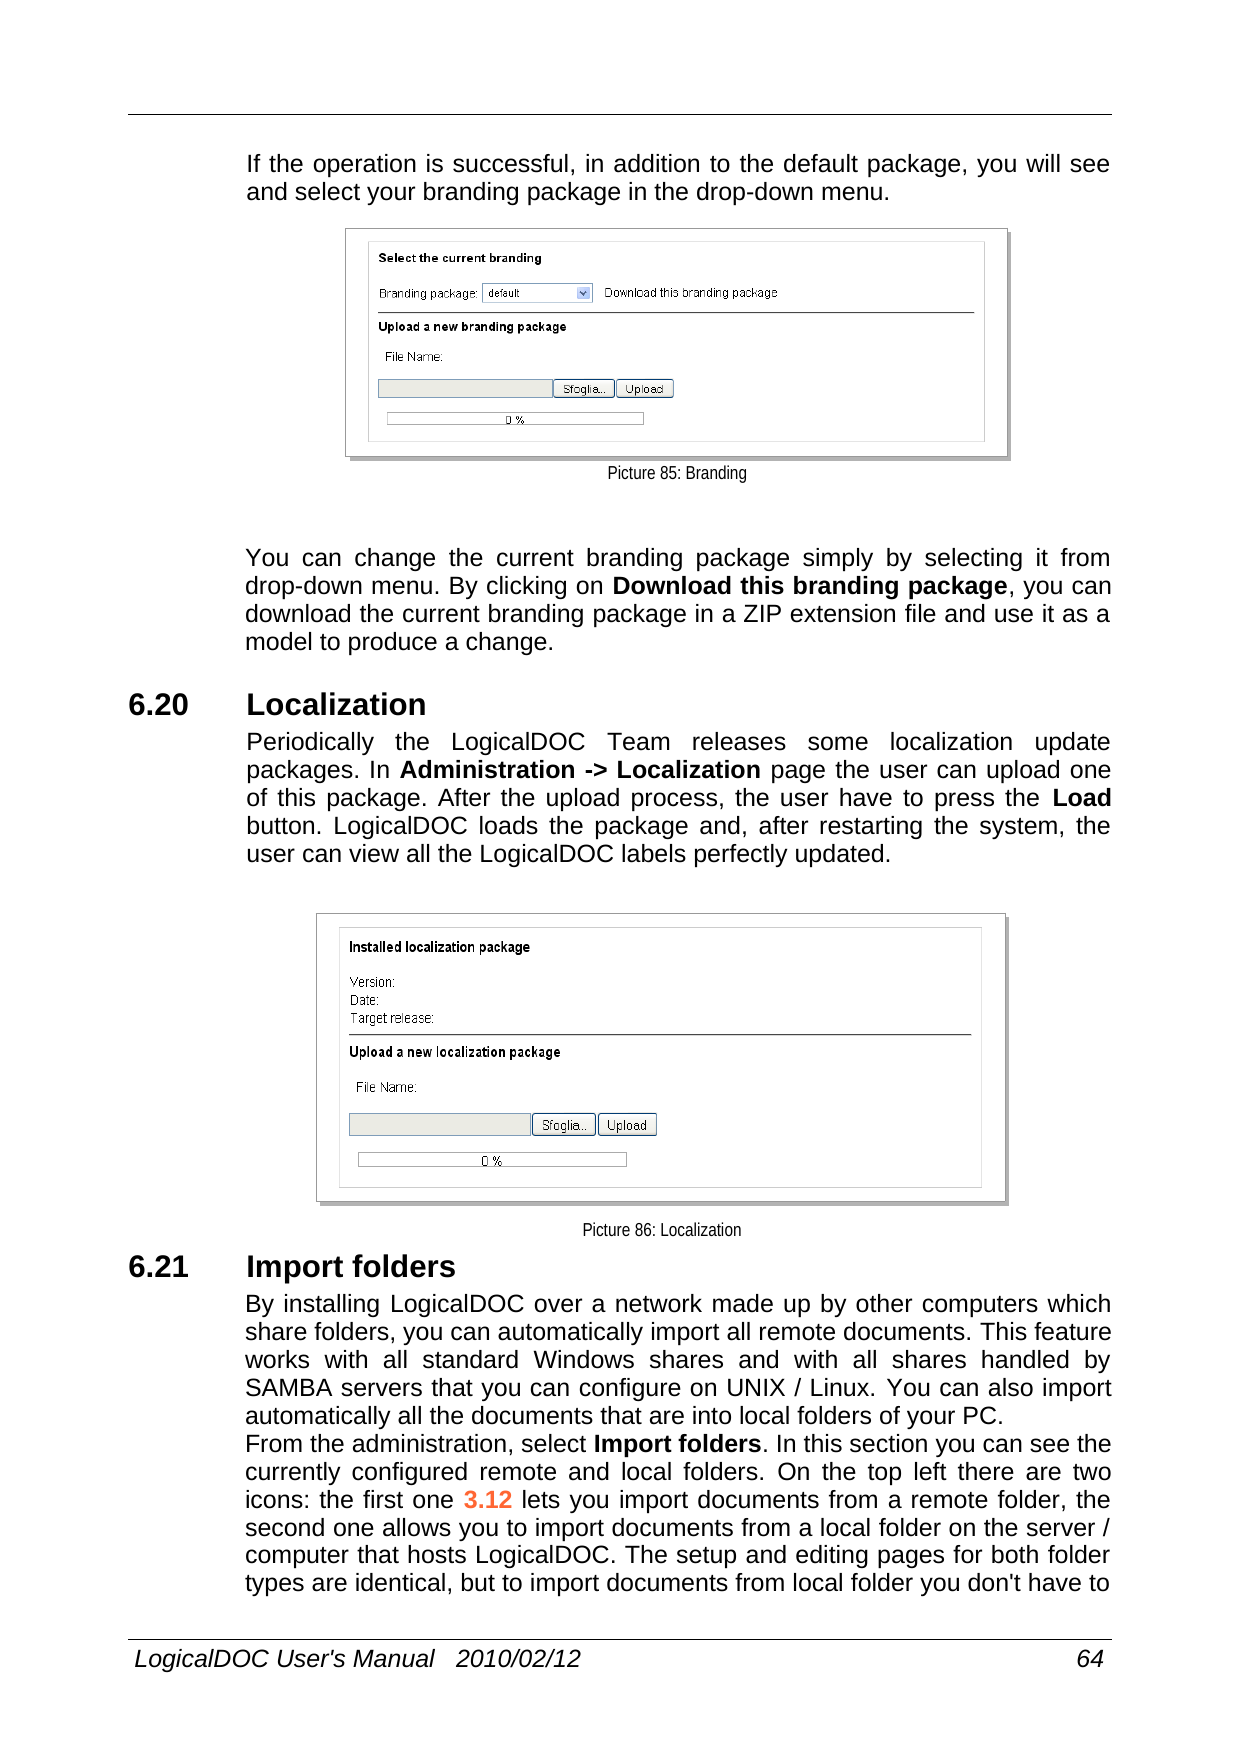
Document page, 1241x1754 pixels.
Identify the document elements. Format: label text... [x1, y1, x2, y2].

picture [361, 236, 991, 447]
subtitle Localization [128, 687, 1112, 722]
list Picture 86: Localization [316, 1202, 1008, 1241]
text Periodically the LogicalDOC Team releases some localization update packages. In Administration -> Localization page the user can upload one of this package. After the upload process, the user have to press the Load button. LogicalDOC loads the package and, after restarting the system, the user can view all the LogicalDOC labels perfectly updated. [246, 728, 1112, 867]
text By installing LogicalDOC over a network made up by other computers which share folders, you can automatically import all remote documents. This feature works with all standard Windows shares and with all shares handled by SAMBA servers that you can configure on UNIX / Linux. You can also import automatically all the documents that are into local folders of your PC. [245, 1290, 1112, 1430]
picture [332, 921, 989, 1193]
text You can change the current branding package simply by selecting it from drop-down menu. By clicking on Download this branding package, you can download the current branding package in a ZIP extension file and use it as a model to produce a change. [245, 544, 1112, 656]
text From the administration, select Import folders. In this section you can see the currently configured remote and local folders. On the top left there are two icons: the first one 3.12 lets you import documents from a remote folder, the second one allows you to import documents from a local folder on the server / computer that hosts LogicalDOC. The setup and editing pages for both folder types are identical, but to import documents from local folder you don't have to [245, 1430, 1112, 1597]
text Picture 85: Branding [345, 457, 1009, 483]
text If the operation is successful, in addition to the default package, you will see and select your branding package in the drop-down menu. [246, 150, 1112, 206]
subtitle Import folders [128, 1193, 1112, 1284]
